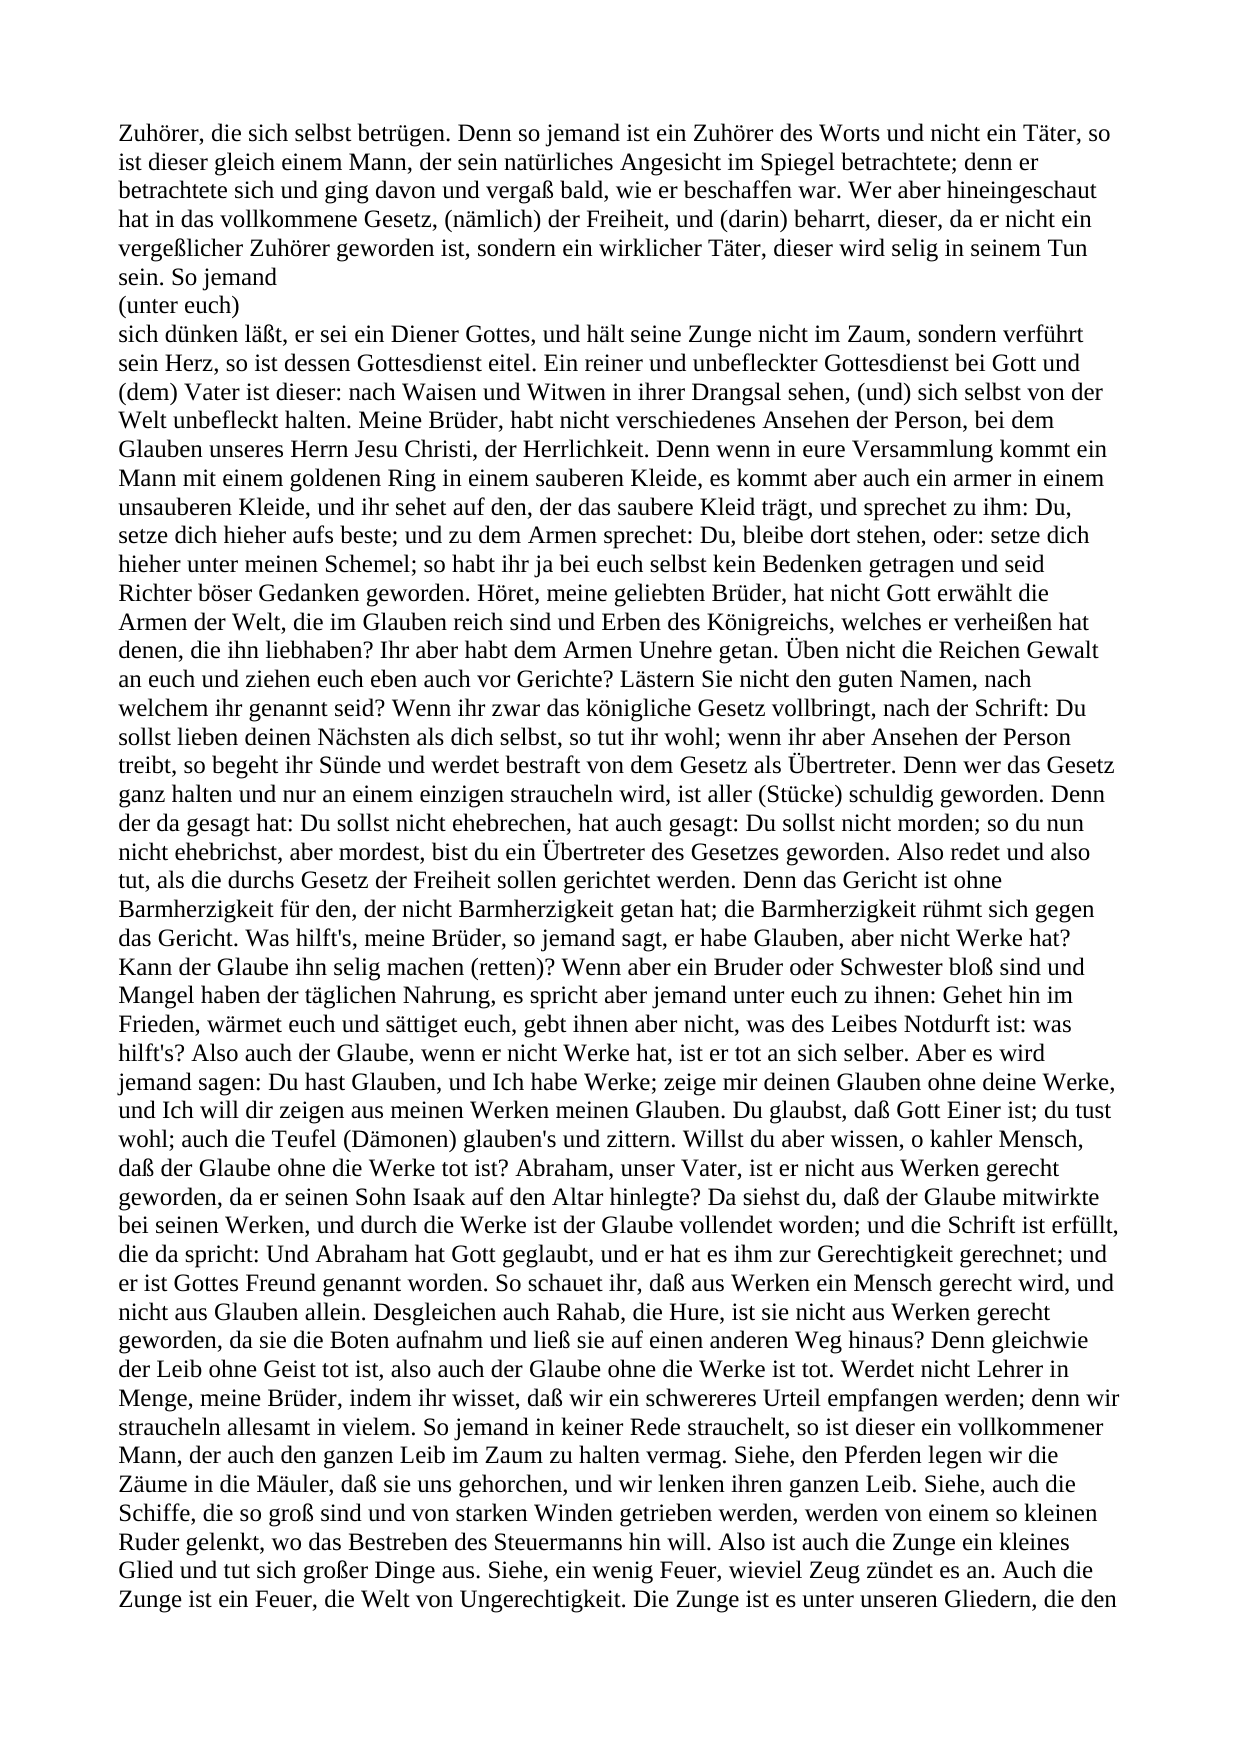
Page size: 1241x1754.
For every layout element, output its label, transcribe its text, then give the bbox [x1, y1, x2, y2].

text Zuhörer, die sich selbst betrügen. Denn so jemand ist ein Zuhörer des Worts und nicht ein Täter, so ist dieser gleich einem Mann, der sein natürliches Angesicht im Spiegel betrachtete; denn er betrachtete sich und ging davon und vergaß bald, wie er beschaffen war. Wer aber hineingeschaut hat in das vollkommene Gesetz, (nämlich) der Freiheit, und (darin) beharrt, dieser, da er nicht ein vergeßlicher Zuhörer geworden ist, sondern ein wirklicher Täter, dieser wird selig in seinem Tun sein. So jemand [118, 118, 1122, 291]
text sich dünken läßt, er sei ein Diener Gottes, und hält seine Zunge nicht im Zaum, sondern verführt sein Herz, so ist dessen Gottesdienst eitel. Ein reiner und unbefleckter Gottesdienst bei Gott und (dem) Vater ist dieser: nach Waisen und Witwen in ihrer Drangsal sehen, (und) sich selbst von der Welt unbefleckt halten. Meine Brüder, habt nicht verschiedenes Ansehen der Person, bei dem Glauben unseres Herrn Jesu Christi, der Herrlichkeit. Denn wenn in eure Versammlung kommt ein Mann mit einem goldenen Ring in einem sauberen Kleide, es kommt aber auch ein armer in einem unsauberen Kleide, und ihr sehet auf den, der das saubere Kleid trägt, und sprechet zu ihm: Du, setze dich hieher aufs beste; und zu dem Armen sprechet: Du, bleibe dort stehen, oder: setze dich hieher unter meinen Schemel; so habt ihr ja bei euch selbst kein Bedenken getragen und seid Richter böser Gedanken geworden. Höret, meine geliebten Brüder, hat nicht Gott erwählt die Armen der Welt, die im Glauben reich sind und Erben des Königreichs, welches er verheißen hat denen, die ihn liebhaben? Ihr aber habt dem Armen Unehre getan. Üben nicht die Reichen Gewalt an euch und ziehen euch eben auch vor Gerichte? Lästern Sie nicht den guten Namen, nach welchem ihr genannt seid? Wenn ihr zwar das königliche Gesetz vollbringt, nach der Schrift: Du sollst lieben deinen Nächsten als dich selbst, so tut ihr wohl; wenn ihr aber Ansehen der Person treibt, so begeht ihr Sünde und werdet bestraft von dem Gesetz als Übertreter. Denn wer das Gesetz ganz halten und nur an einem einzigen straucheln wird, ist aller (Stücke) schuldig geworden. Denn der da gesagt hat: Du sollst nicht ehebrechen, hat auch gesagt: Du sollst nicht morden; so du nun nicht ehebrichst, aber mordest, bist du ein Übertreter des Gesetzes geworden. Also redet und also tut, als die durchs Gesetz der Freiheit sollen gerichtet werden. Denn das Gericht ist ohne Barmherzigkeit für den, der nicht Barmherzigkeit getan hat; die Barmherzigkeit rühmt sich gegen das Gericht. Was hilft's, meine Brüder, so jemand sagt, er habe Glauben, aber nicht Werke hat? Kann der Glaube ihn selig machen (retten)? Wenn aber ein Bruder oder Schwester bloß sind und Mangel haben der täglichen Nahrung, es spricht aber jemand unter euch zu ihnen: Gehet hin im Frieden, wärmet euch und sättiget euch, gebt ihnen aber nicht, was des Leibes Notdurft ist: was hilft's? Also auch der Glaube, wenn er nicht Werke hat, ist er tot an sich selber. Aber es wird jemand sagen: Du hast Glauben, und Ich habe Werke; zeige mir deinen Glauben ohne deine Werke, und Ich will dir zeigen aus meinen Werken meinen Glauben. Du glaubst, daß Gott Einer ist; du tust wohl; auch die Teufel (Dämonen) glauben's und zittern. Willst du aber wissen, o kahler Mensch, daß der Glaube ohne die Werke tot ist? Abraham, unser Vater, ist er nicht aus Werken gerecht geworden, da er seinen Sohn Isaak auf den Altar hinlegte? Da siehst du, daß der Glaube mitwirkte bei seinen Werken, und durch die Werke ist der Glaube vollendet worden; und die Schrift ist erfüllt, die da spricht: Und Abraham hat Gott geglaubt, und er hat es ihm zur Gerechtigkeit gerechnet; und er ist Gottes Freund genannt worden. So schauet ihr, daß aus Werken ein Mensch gerecht wird, und nicht aus Glauben allein. Desgleichen auch Rahab, die Hure, ist sie nicht aus Werken gerecht geworden, da sie die Boten aufnahm und ließ sie auf einen anderen Weg hinaus? Denn gleichwie der Leib ohne Geist tot ist, also auch der Glaube ohne die Werke ist tot. Werdet nicht Lehrer in Menge, meine Brüder, indem ihr wisset, daß wir ein schwereres Urteil empfangen werden; denn wir straucheln allesamt in vielem. So jemand in keiner Rede strauchelt, so ist dieser ein vollkommener Mann, der auch den ganzen Leib im Zaum zu halten vermag. Siehe, den Pferden legen wir die Zäume in die Mäuler, daß sie uns gehorchen, und wir lenken ihren ganzen Leib. Siehe, auch die Schiffe, die so groß sind und von starken Winden getrieben werden, werden von einem so kleinen Ruder gelenkt, wo das Bestreben des Steuermanns hin will. Also ist auch die Zunge ein kleines Glied und tut sich großer Dinge aus. Siehe, ein wenig Feuer, wieviel Zeug zündet es an. Auch die Zunge ist ein Feuer, die Welt von Ungerechtigkeit. Die Zunge ist es unter unseren Gliedern, die den [118, 319, 1122, 1613]
text (unter euch) [118, 291, 1122, 319]
